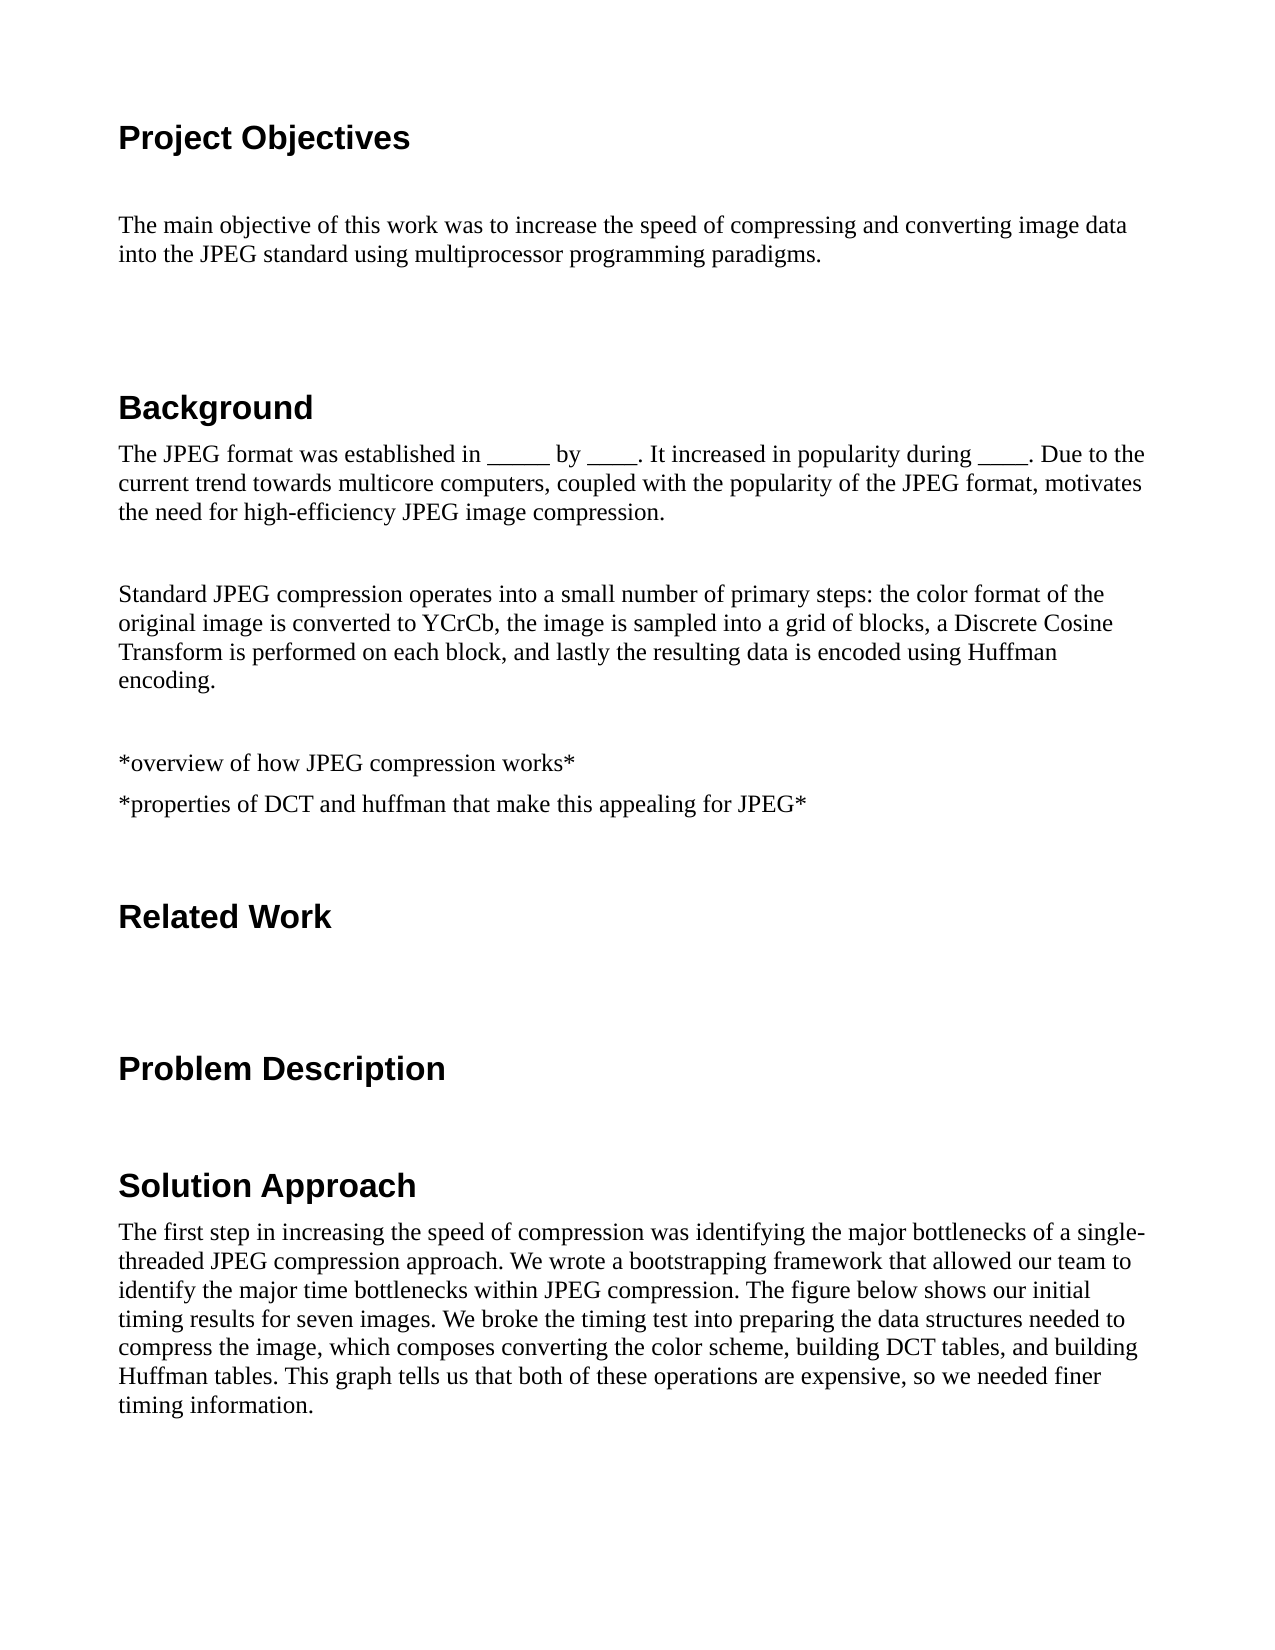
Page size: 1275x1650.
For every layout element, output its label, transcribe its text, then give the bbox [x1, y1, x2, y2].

subtitle Solution Approach [118, 1166, 1157, 1205]
subtitle Related Work [118, 897, 1157, 935]
text The JPEG format was established in _____ by ____. It increased in popularity during ____. Due to the current trend towards multicore computers, coupled with the popularity of the JPEG format, motivates the need for high-efficiency JPEG image compression. [118, 439, 1157, 525]
text The main objective of this work was to increase the speed of compressing and converting image data into the JPEG standard using multiprocessor programming paradigms. [118, 211, 1157, 268]
text *overview of how JPEG compression works* [118, 748, 1157, 777]
text The first step in increasing the speed of compression was identifying the major bottlenecks of a single-threaded JPEG compression approach. We wrote a bootstrapping framework that allowed our team to identify the major time bottlenecks within JPEG compression. The figure below shows our initial timing results for seven images. We broke the timing test into preparing the data structures needed to compress the image, which composes converting the color scheme, building DCT tables, and building Huffman tables. This graph tells us that both of these operations are expensive, so we needed finer timing information. [118, 1217, 1157, 1419]
subtitle Background [118, 388, 1157, 427]
text *properties of DCT and huffman that make this appealing for JPEG* [118, 789, 1157, 818]
subtitle Project Objectives [118, 118, 1157, 157]
subtitle Problem Description [118, 1049, 1157, 1088]
text Standard JPEG compression operates into a small number of primary steps: the color format of the original image is converted to YCrCb, the image is sampled into a grid of blocks, a Discrete Cosine Transform is performed on each block, and lastly the resulting data is encoded using Huffman encoding. [118, 579, 1157, 694]
